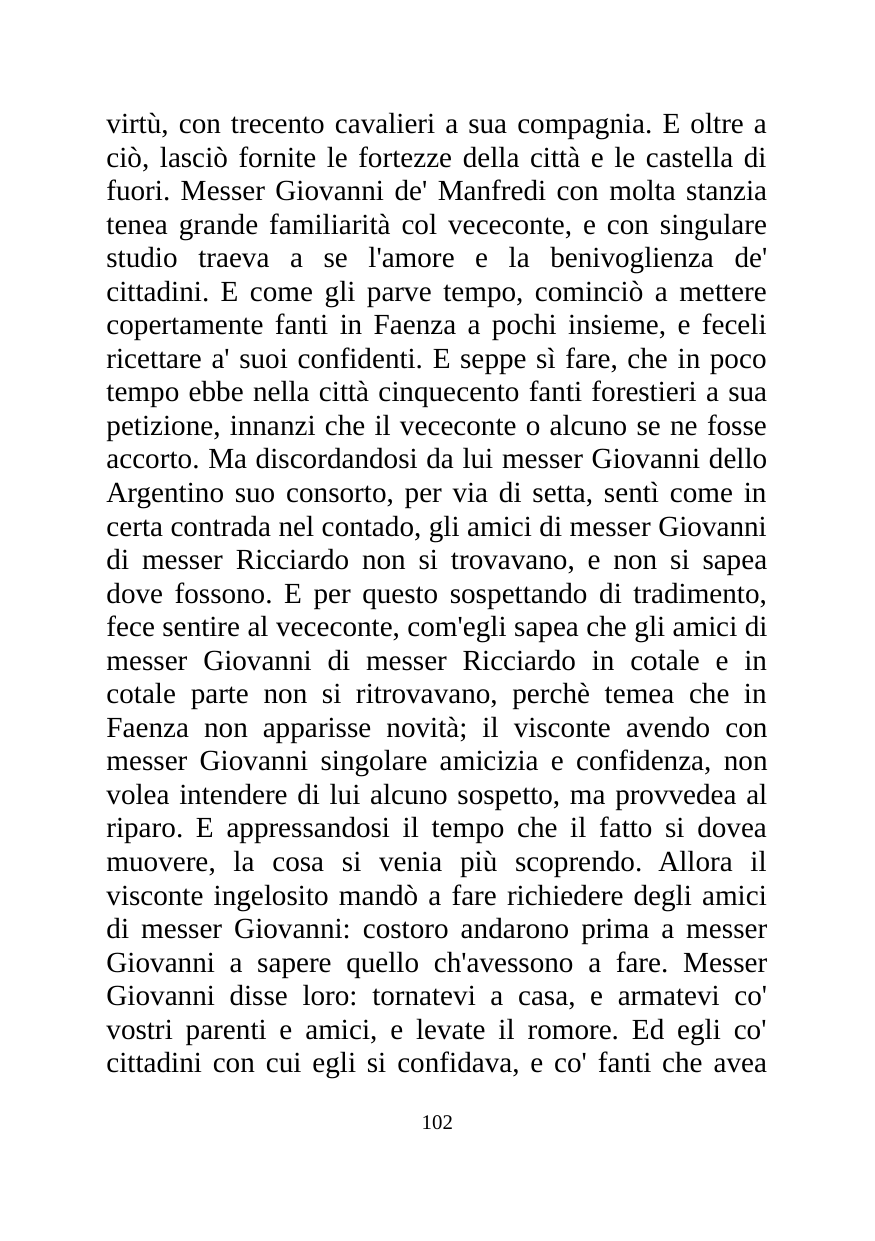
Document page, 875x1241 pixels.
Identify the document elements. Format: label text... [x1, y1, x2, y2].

text virtù, con trecento cavalieri a sua compagnia. E oltre a ciò, lasciò fornite le fortezze della città e le castella di fuori. Messer Giovanni de' Manfredi con molta stanzia tenea grande familiarità col vececonte, e con singulare studio traeva a se l'amore e la benivoglienza de' cittadini. E come gli parve tempo, cominciò a mettere copertamente fanti in Faenza a pochi insieme, e feceli ricettare a' suoi confidenti. E seppe sì fare, che in poco tempo ebbe nella città cinquecento fanti forestieri a sua petizione, innanzi che il vececonte o alcuno se ne fosse accorto. Ma discordandosi da lui messer Giovanni dello Argentino suo consorto, per via di setta, sentì come in certa contrada nel contado, gli amici di messer Giovanni di messer Ricciardo non si trovavano, e non si sapea dove fossono. E per questo sospettando di tradimento, fece sentire al vececonte, com'egli sapea che gli amici di messer Giovanni di messer Ricciardo in cotale e in cotale parte non si ritrovavano, perchè temea che in Faenza non apparisse novità; il visconte avendo con messer Giovanni singolare amicizia e confidenza, non volea intendere di lui alcuno sospetto, ma provvedea al riparo. E appressandosi il tempo che il fatto si dovea muovere, la cosa si venia più scoprendo. Allora il visconte ingelosito mandò a fare richiedere degli amici di messer Giovanni: costoro andarono prima a messer Giovanni a sapere quello ch'avessono a fare. Messer Giovanni disse loro: tornatevi a casa, e armatevi co' vostri parenti e amici, e levate il romore. Ed egli co' cittadini con cui egli si confidava, e co' fanti che avea [106, 106, 768, 1079]
